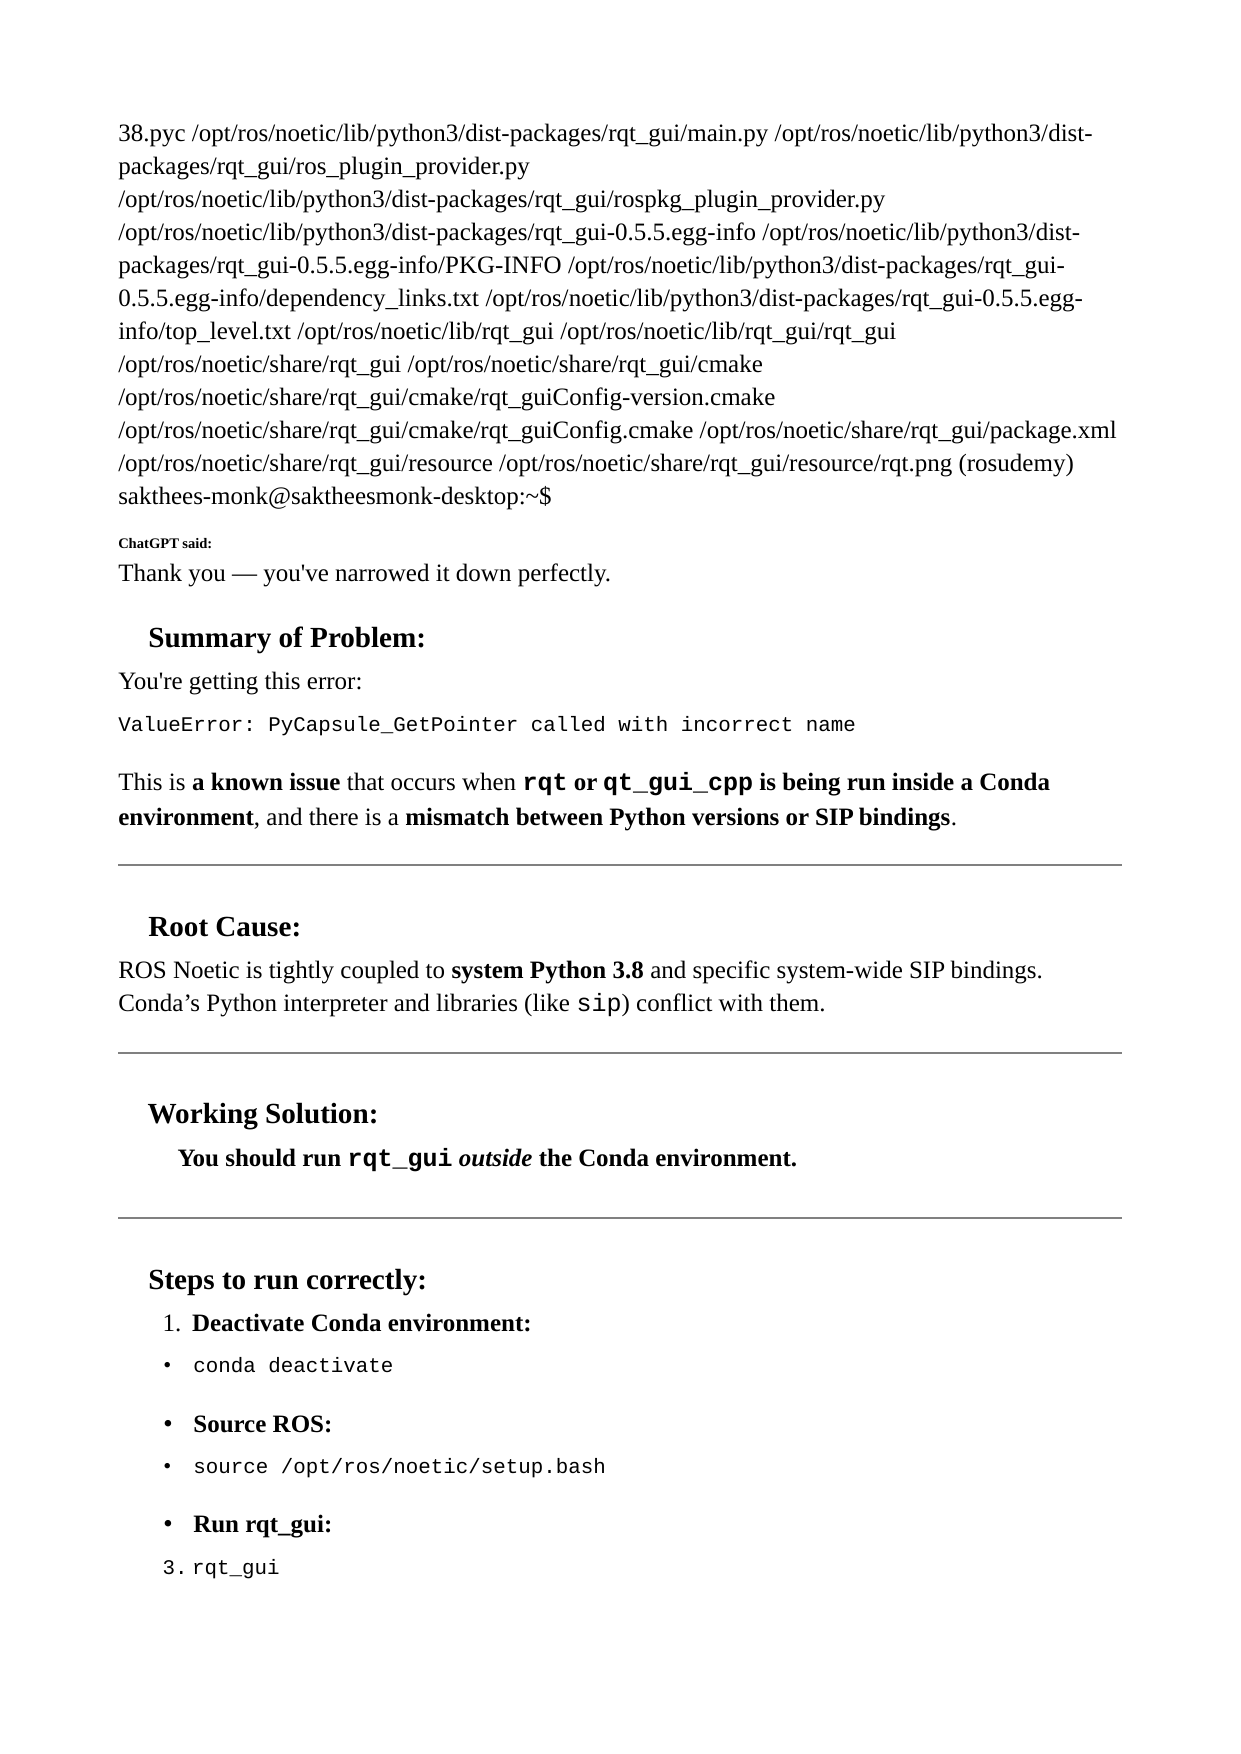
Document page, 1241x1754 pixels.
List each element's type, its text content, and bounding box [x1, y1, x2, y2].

text ROS Noetic is tightly coupled to system Python 3.8 and specific system-wide SIP bindings. Conda’s Python interpreter and libraries (like sip) conflict with them. [118, 955, 1122, 1019]
text You should run rqt_gui outside the Conda environment. [177, 1143, 1063, 1173]
subtitle 🔧 Steps to run correctly: [118, 1262, 1122, 1295]
subtitle ✅ Working Solution: [118, 1097, 1122, 1130]
text You're getting this error: [118, 666, 1122, 695]
subtitle ✅ Summary of Problem: [118, 620, 1122, 654]
list Deactivate Conda environment: [162, 1308, 1122, 1337]
list Source ROS: [164, 1409, 1122, 1437]
list source /opt/ros/noetic/setup.bash [164, 1456, 1122, 1480]
list conda deactivate [164, 1356, 1122, 1379]
subtitle ChatGPT said: [118, 535, 1122, 552]
list Run rqt_gui: [164, 1509, 1122, 1538]
list rqt_gui [162, 1557, 1122, 1581]
subtitle 🎯 Root Cause: [118, 909, 1122, 942]
text ValueError: PyCapsule_GetPointer called with incorrect name [118, 714, 1122, 738]
text This is a known issue that occurs when rqt or qt_gui_cpp is being run inside a Conda environment, and there is a mismatch between Python versions or SIP bindings. [118, 767, 1122, 831]
text 38.pyc /opt/ros/noetic/lib/python3/dist-packages/rqt_gui/main.py /opt/ros/noetic/lib/python3/dist-packages/rqt_gui/ros_plugin_provider.py /opt/ros/noetic/lib/python3/dist-packages/rqt_gui/rospkg_plugin_provider.py /opt/ros/noetic/lib/python3/dist-packages/rqt_gui-0.5.5.egg-info /opt/ros/noetic/lib/python3/dist-packages/rqt_gui-0.5.5.egg-info/PKG-INFO /opt/ros/noetic/lib/python3/dist-packages/rqt_gui-0.5.5.egg-info/dependency_links.txt /opt/ros/noetic/lib/python3/dist-packages/rqt_gui-0.5.5.egg-info/top_level.txt /opt/ros/noetic/lib/rqt_gui /opt/ros/noetic/lib/rqt_gui/rqt_gui /opt/ros/noetic/share/rqt_gui /opt/ros/noetic/share/rqt_gui/cmake /opt/ros/noetic/share/rqt_gui/cmake/rqt_guiConfig-version.cmake /opt/ros/noetic/share/rqt_gui/cmake/rqt_guiConfig.cmake /opt/ros/noetic/share/rqt_gui/package.xml /opt/ros/noetic/share/rqt_gui/resource /opt/ros/noetic/share/rqt_gui/resource/rqt.png (rosudemy) sakthees-monk@saktheesmonk-desktop:~$ [118, 118, 1122, 510]
text Thank you — you've narrowed it down perfectly. [118, 558, 1122, 587]
